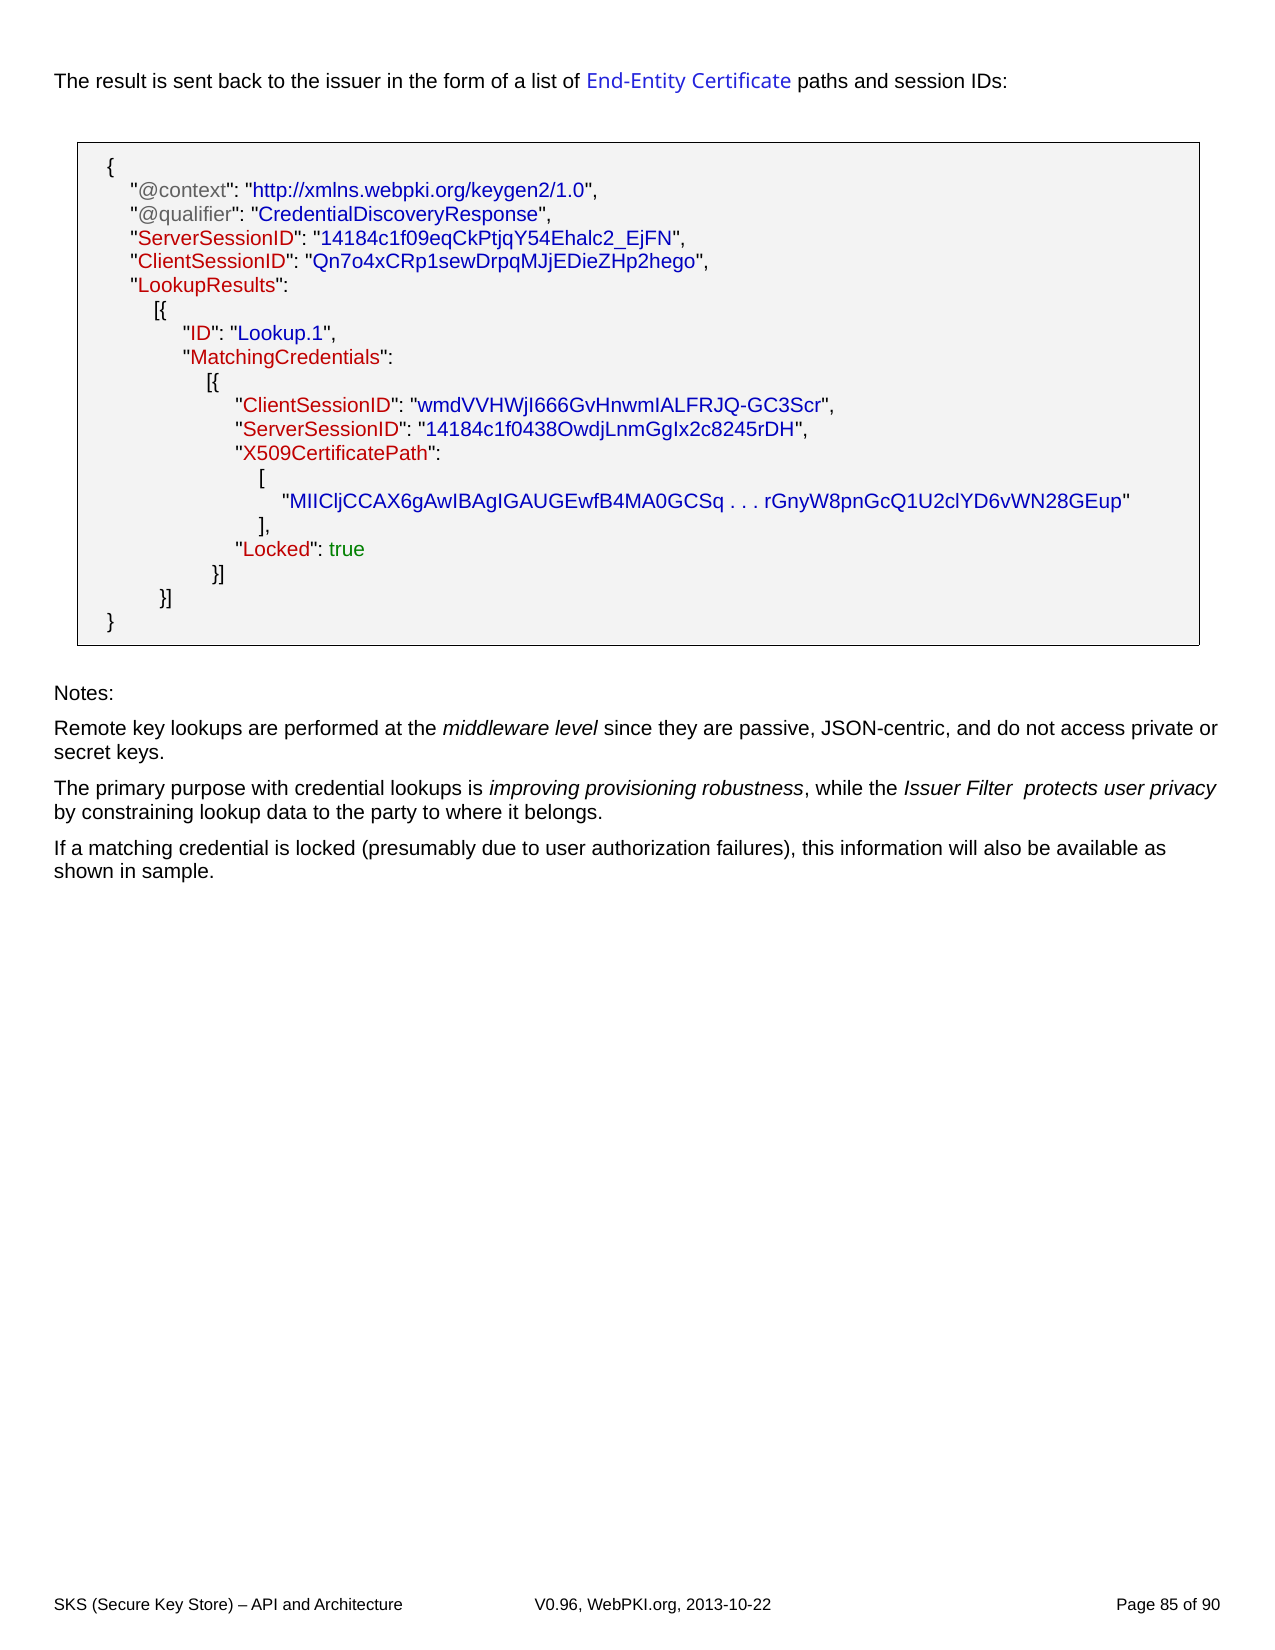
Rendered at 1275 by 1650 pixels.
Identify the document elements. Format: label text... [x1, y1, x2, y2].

text The primary purpose with credential lookups is improving provisioning robustness, while the Issuer Filter protects user privacy by constraining lookup data to the party to where it belongs. [54, 776, 1221, 824]
text If a matching credential is locked (presumably due to user authorization failures), this information will also be available as shown in sample. [54, 835, 1221, 883]
table_header { "@context": "http://xmlns.webpki.org/keygen2/1.0", "@qualifier": "CredentialDiscoveryResponse", "ServerSessionID": "14184c1f09eqCkPtjqY54Ehalc2_EjFN", "ClientSessionID": "Qn7o4xCRp1sewDrpqMJjEDieZHp2hego", "LookupResults": [{ "ID": "Lookup.1", "MatchingCredentials": [{ "ClientSessionID": "wmdVVHWjI666GvHnwmIALFRJQ-GC3Scr", "ServerSessionID": "14184c1f0438OwdjLnmGgIx2c8245rDH", "X509CertificatePath": [ "MIICljCCAX6gAwIBAgIGAUGEwfB4MA0GCSq . . . rGnyW8pnGcQ1U2clYD6vWN28GEup" ], "Locked": true }] }] } [78, 143, 1199, 644]
text Notes: [54, 680, 1221, 704]
text The result is sent back to the issuer in the form of a list of End-Entity Certificate paths and session IDs: [54, 66, 1221, 94]
text Remote key lookups are performed at the middleware level since they are passive, JSON-centric, and do not access private or secret keys. [54, 716, 1221, 764]
